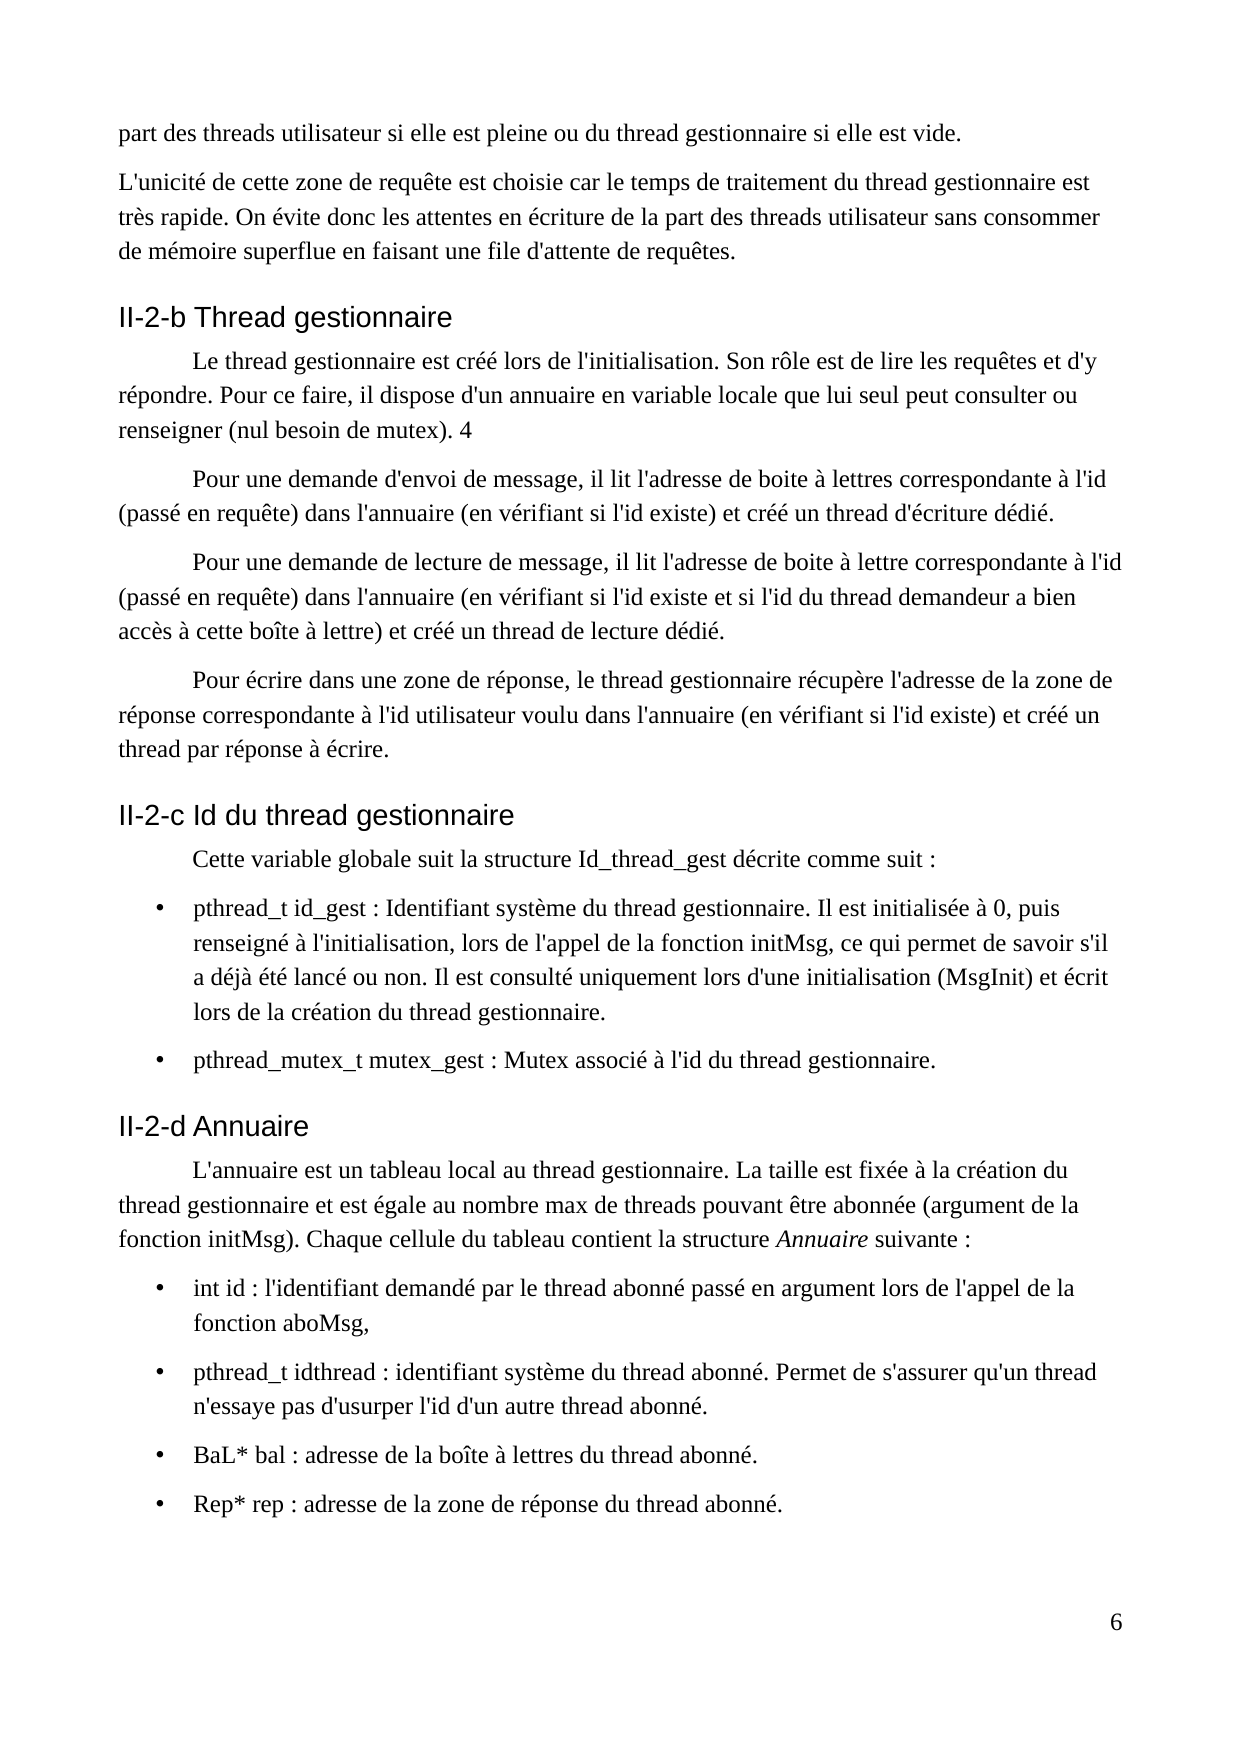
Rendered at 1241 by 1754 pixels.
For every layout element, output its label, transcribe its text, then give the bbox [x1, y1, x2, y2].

subtitle II-2-b Thread gestionnaire [118, 300, 1122, 333]
text Pour une demande de lecture de message, il lit l'adresse de boite à lettre correspondante à l'id (passé en requête) dans l'annuaire (en vérifiant si l'id existe et si l'id du thread demandeur a bien accès à cette boîte à lettre) et créé un thread de lecture dédié. [118, 547, 1122, 645]
list pthread_t idthread : identifiant système du thread abonné. Permet de s'assurer qu'un thread n'essaye pas d'usurper l'id d'un autre thread abonné. [156, 1357, 1122, 1420]
subtitle II-2-c Id du thread gestionnaire [118, 798, 1122, 832]
text Pour une demande d'envoi de message, il lit l'adresse de boite à lettres correspondante à l'id (passé en requête) dans l'annuaire (en vérifiant si l'id existe) et créé un thread d'écriture dédié. [118, 464, 1122, 527]
text L'annuaire est un tableau local au thread gestionnaire. La taille est fixée à la création du thread gestionnaire et est égale au nombre max de threads pouvant être abonnée (argument de la fonction initMsg). Chaque cellule du tableau contient la structure Annuaire suivante : [118, 1155, 1122, 1253]
text Cette variable globale suit la structure Id_thread_gest décrite comme suit : [118, 844, 1122, 873]
text part des threads utilisateur si elle est pleine ou du thread gestionnaire si elle est vide. [118, 118, 1122, 147]
subtitle II-2-d Annuaire [118, 1109, 1122, 1143]
text L'unicité de cette zone de requête est choisie car le temps de traitement du thread gestionnaire est très rapide. On évite donc les attentes en écriture de la part des threads utilisateur sans consommer de mémoire superflue en faisant une file d'attente de requêtes. [118, 167, 1122, 265]
text Le thread gestionnaire est créé lors de l'initialisation. Son rôle est de lire les requêtes et d'y répondre. Pour ce faire, il dispose d'un annuaire en variable locale que lui seul peut consulter ou renseigner (nul besoin de mutex). 4 [118, 346, 1122, 443]
list Rep* rep : adresse de la zone de réponse du thread abonné. [156, 1489, 1122, 1518]
list pthread_t id_gest : Identifiant système du thread gestionnaire. Il est initialisée à 0, puis renseigné à l'initialisation, lors de l'appel de la fonction initMsg, ce qui permet de savoir s'il a déjà été lancé ou non. Il est consulté uniquement lors d'une initialisation (MsgInit) et écrit lors de la création du thread gestionnaire. [156, 893, 1122, 1025]
list pthread_mutex_t mutex_gest : Mutex associé à l'id du thread gestionnaire. [156, 1046, 1122, 1074]
text Pour écrire dans une zone de réponse, le thread gestionnaire récupère l'adresse de la zone de réponse correspondante à l'id utilisateur voulu dans l'annuaire (en vérifiant si l'id existe) et créé un thread par réponse à écrire. [118, 665, 1122, 763]
list int id : l'identifiant demandé par le thread abonné passé en argument lors de l'appel de la fonction aboMsg, [156, 1273, 1122, 1337]
list BaL* bal : adresse de la boîte à lettres du thread abonné. [156, 1440, 1122, 1469]
